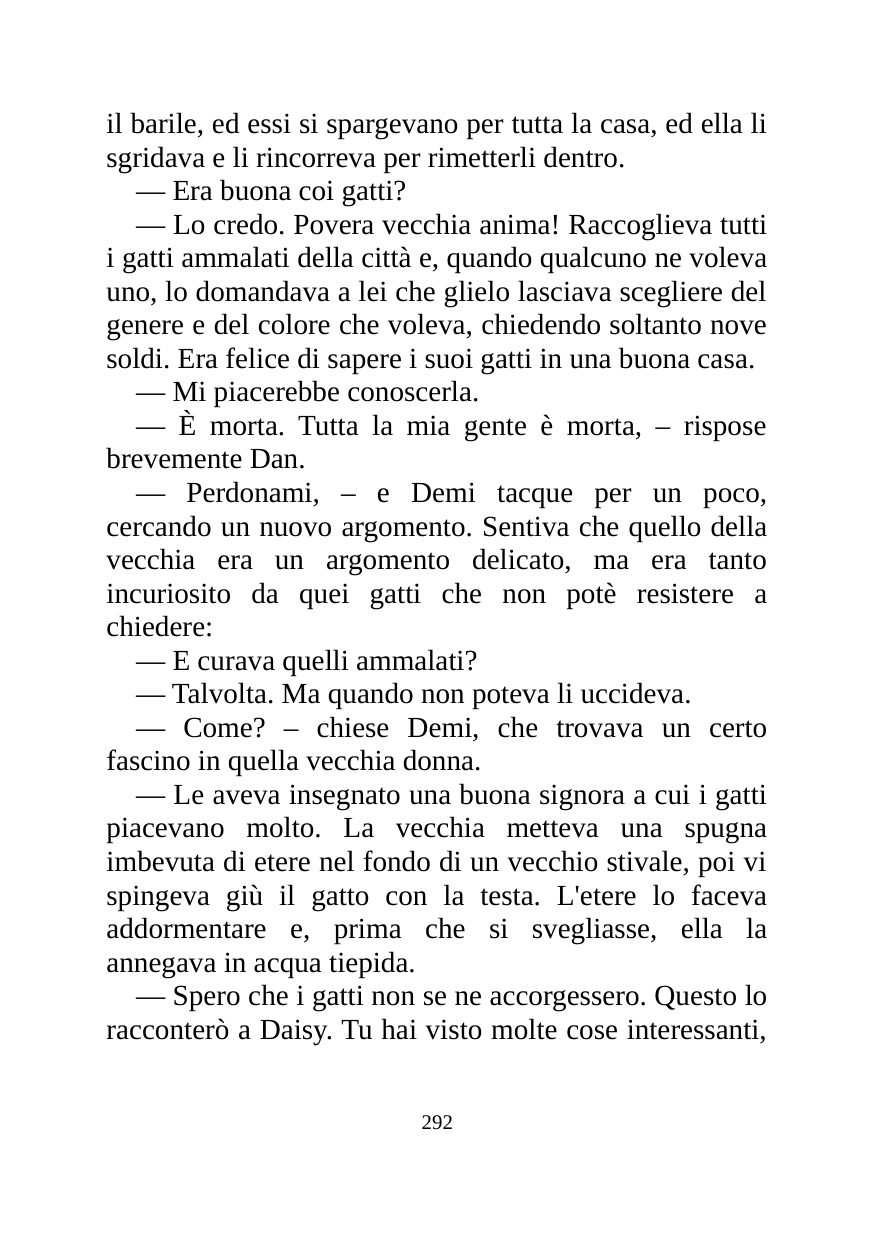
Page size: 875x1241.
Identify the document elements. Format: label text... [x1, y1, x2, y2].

text il barile, ed essi si spargevano per tutta la casa, ed ella li sgridava e li rincorreva per rimetterli dentro. [106, 106, 768, 173]
text — E curava quelli ammalati? [106, 643, 768, 676]
text — Perdonami, – e Demi tacque per un poco, cercando un nuovo argomento. Sentiva che quello della vecchia era un argomento delicato, ma era tanto incuriosito da quei gatti che non potè resistere a chiedere: [106, 475, 768, 643]
text — Spero che i gatti non se ne accorgessero. Questo lo racconterò a Daisy. Tu hai visto molte cose interessanti, [106, 978, 768, 1045]
text — Le aveva insegnato una buona signora a cui i gatti piacevano molto. La vecchia metteva una spugna imbevuta di etere nel fondo di un vecchio stivale, poi vi spingeva giù il gatto con la testa. L'etere lo faceva addormentare e, prima che si svegliasse, ella la annegava in acqua tiepida. [106, 777, 768, 978]
text — Mi piacerebbe conoscerla. [106, 374, 768, 408]
text — Talvolta. Ma quando non poteva li uccideva. [106, 676, 768, 710]
text — È morta. Tutta la mia gente è morta, – rispose brevemente Dan. [106, 408, 768, 475]
text — Come? – chiese Demi, che trovava un certo fascino in quella vecchia donna. [106, 710, 768, 777]
text — Era buona coi gatti? [106, 173, 768, 207]
text — Lo credo. Povera vecchia anima! Raccoglieva tutti i gatti ammalati della città e, quando qualcuno ne voleva uno, lo domandava a lei che glielo lasciava scegliere del genere e del colore che voleva, chiedendo soltanto nove soldi. Era felice di sapere i suoi gatti in una buona casa. [106, 207, 768, 374]
